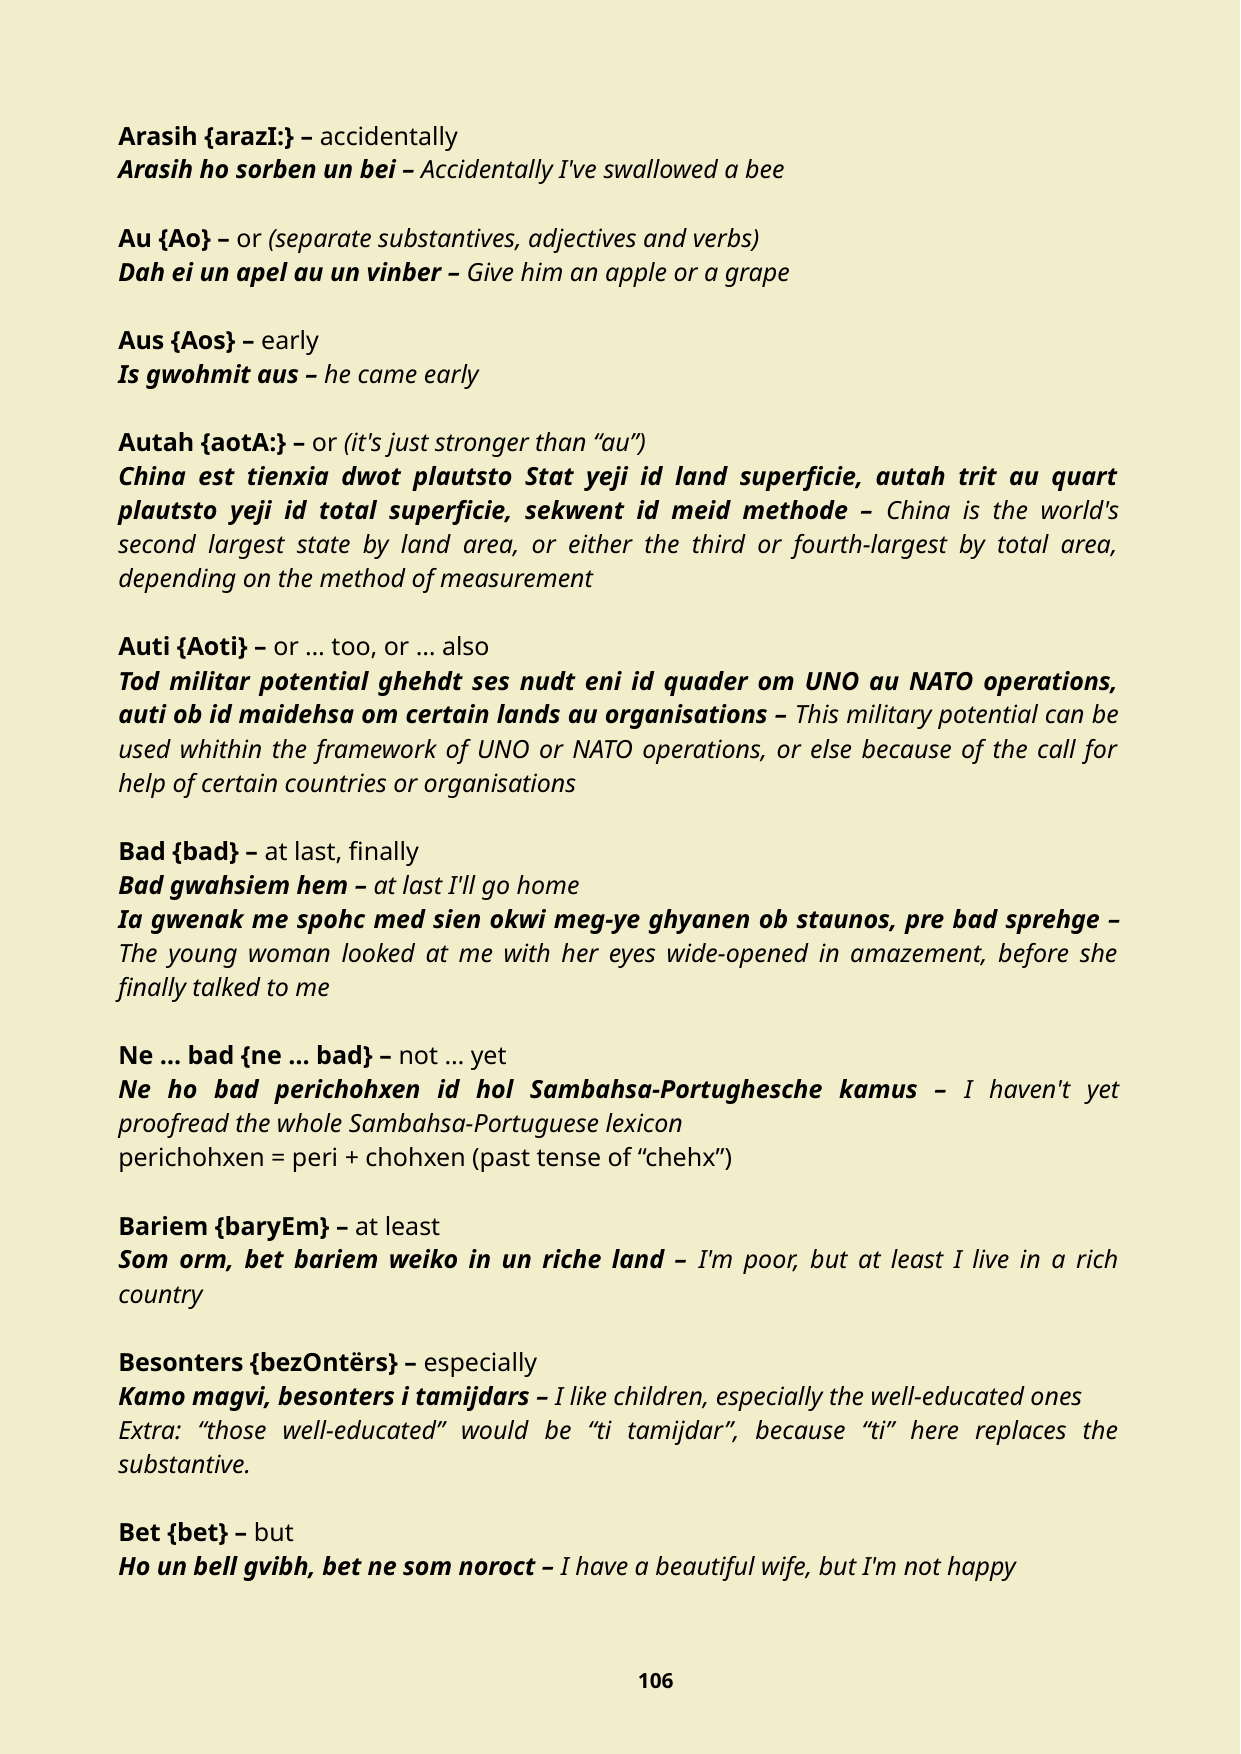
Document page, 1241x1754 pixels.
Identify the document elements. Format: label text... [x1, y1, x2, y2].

text perichohxen = peri + chohxen (past tense of “chehx”) [118, 1140, 1122, 1174]
text Autah {aotA:} – or (it's just stronger than “au”) [118, 425, 1122, 459]
text China est tienxia dwot plautsto Stat yeji id land superficie, autah trit au quart plautsto yeji id total superficie, sekwent id meid methode – China is the world's second largest state by land area, or either the third or fourth-largest by total area, depending on the method of measurement [118, 459, 1122, 595]
text Ho un bell gvibh, bet ne som noroct – I have a beautiful wife, but I'm not happy [118, 1549, 1122, 1583]
text Ne … bad {ne … bad} – not … yet [118, 1038, 1122, 1072]
text Bad gwahsiem hem – at last I'll go home [118, 867, 1122, 902]
text Bariem {baryEm} – at least [118, 1208, 1122, 1242]
text Bad {bad} – at last, finally [118, 833, 1122, 867]
text Is gwohmit aus – he came early [118, 357, 1122, 391]
text Ne ho bad perichohxen id hol Sambahsa-Portughesche kamus – I haven't yet proofread the whole Sambahsa-Portuguese lexicon [118, 1072, 1122, 1140]
text Tod militar potential ghehdt ses nudt eni id quader om UNO au NATO operations, auti ob id maidehsa om certain lands au organisations – This military potential can be used whithin the framework of UNO or NATO operations, or else because of the call for help of certain countries or organisations [118, 663, 1122, 799]
text Aus {Aos} – early [118, 322, 1122, 357]
text Arasih {arazI:} – accidentally [118, 118, 1122, 152]
text Bet {bet} – but [118, 1515, 1122, 1549]
text Ia gwenak me spohc med sien okwi meg-ye ghyanen ob staunos, pre bad sprehge – The young woman looked at me with her eyes wide-opened in amazement, before she finally talked to me [118, 902, 1122, 1004]
text Dah ei un apel au un vinber – Give him an apple or a grape [118, 254, 1122, 288]
text Arasih ho sorben un bei – Accidentally I've swallowed a bee [118, 152, 1122, 186]
text Besonters {bezOntërs} – especially [118, 1344, 1122, 1378]
text Extra: “those well-educated” would be “ti tamijdar”, because “ti” here replaces the substantive. [118, 1412, 1122, 1481]
text Som orm, bet bariem weiko in un riche land – I'm poor, but at least I live in a rich country [118, 1242, 1122, 1310]
text Kamo magvi, besonters i tamijdars – I like children, especially the well-educated ones [118, 1378, 1122, 1412]
text Auti {Aoti} – or … too, or … also [118, 629, 1122, 663]
text Au {Ao} – or (separate substantives, adjectives and verbs) [118, 220, 1122, 254]
